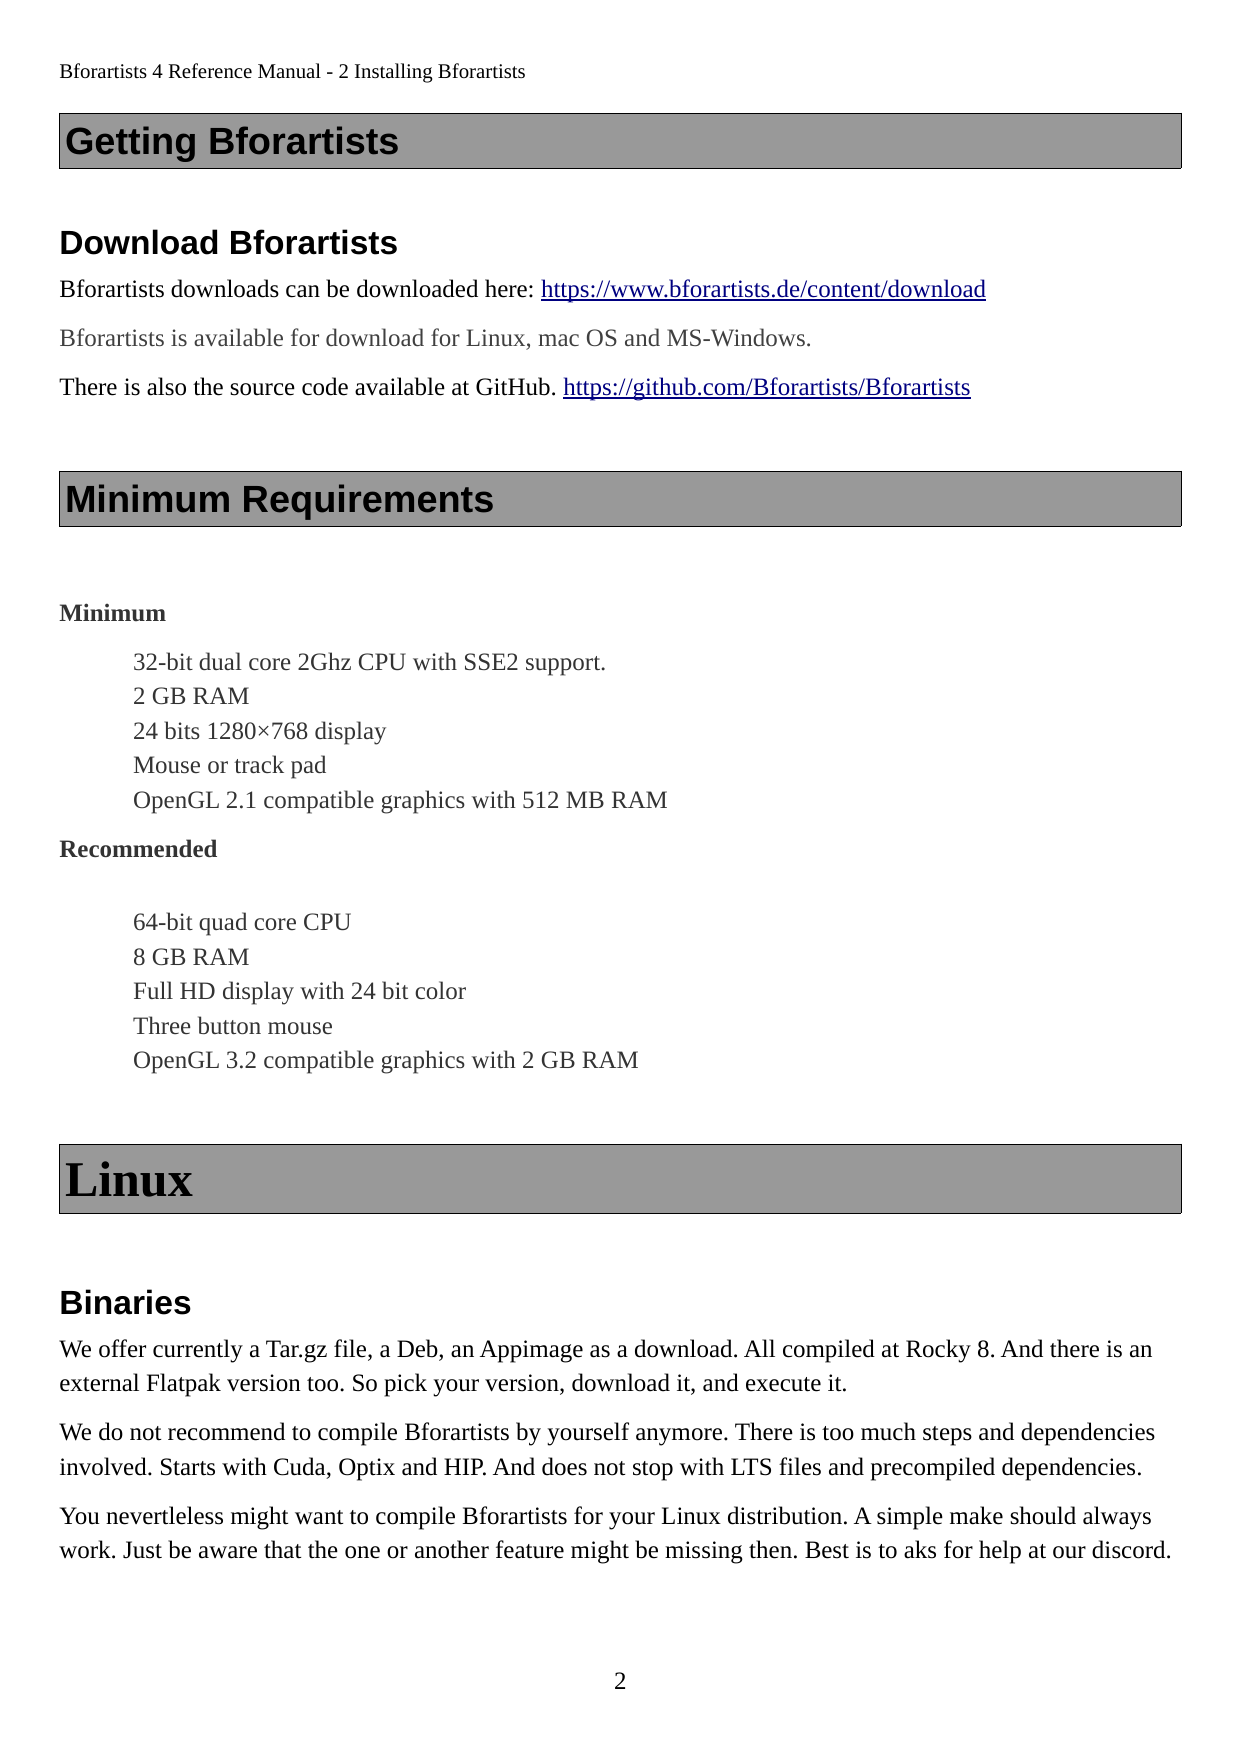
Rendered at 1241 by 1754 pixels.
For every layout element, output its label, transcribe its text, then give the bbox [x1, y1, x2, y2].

text Mouse or track pad [133, 750, 1181, 779]
table_header Minimum Requirements [60, 472, 1181, 526]
text You nevertleless might want to compile Bforartists for your Linux distribution. A simple make should always work. Just be aware that the one or another feature might be missing then. Best is to aks for help at our discord. [59, 1501, 1181, 1564]
table_header Linux [60, 1145, 1181, 1213]
subtitle Download Bforartists [59, 223, 1181, 262]
text Minimum [59, 598, 1181, 627]
subtitle Binaries [59, 1283, 1181, 1321]
text There is also the source code available at GitHub. https://github.com/Bforartists/Bforartists [59, 372, 1181, 401]
text 32-bit dual core 2Ghz CPU with SSE2 support. [133, 647, 1181, 676]
text 8 GB RAM [133, 942, 1181, 971]
text We offer currently a Tar.gz file, a Deb, an Appimage as a download. All compiled at Rocky 8. And there is an external Flatpak version too. So pick your version, download it, and execute it. [59, 1334, 1181, 1397]
text OpenGL 3.2 compatible graphics with 2 GB RAM [133, 1045, 1181, 1074]
text 2 GB RAM [133, 681, 1181, 710]
text Recommended [59, 834, 1181, 863]
text 64-bit quad core CPU [133, 907, 1181, 936]
table_header Getting Bforartists [60, 114, 1181, 168]
text Bforartists downloads can be downloaded here: https://www.bforartists.de/content/download [59, 274, 1181, 303]
text OpenGL 2.1 compatible graphics with 512 MB RAM [133, 785, 1181, 814]
text 24 bits 1280×768 display [133, 716, 1181, 745]
text Bforartists is available for download for Linux, mac OS and MS-Windows. [59, 323, 1181, 352]
text Full HD display with 24 bit color [133, 976, 1181, 1005]
text Three button mouse [133, 1011, 1181, 1040]
text We do not recommend to compile Bforartists by yourself anymore. There is too much steps and dependencies involved. Starts with Cuda, Optix and HIP. And does not stop with LTS files and precompiled dependencies. [59, 1417, 1181, 1481]
